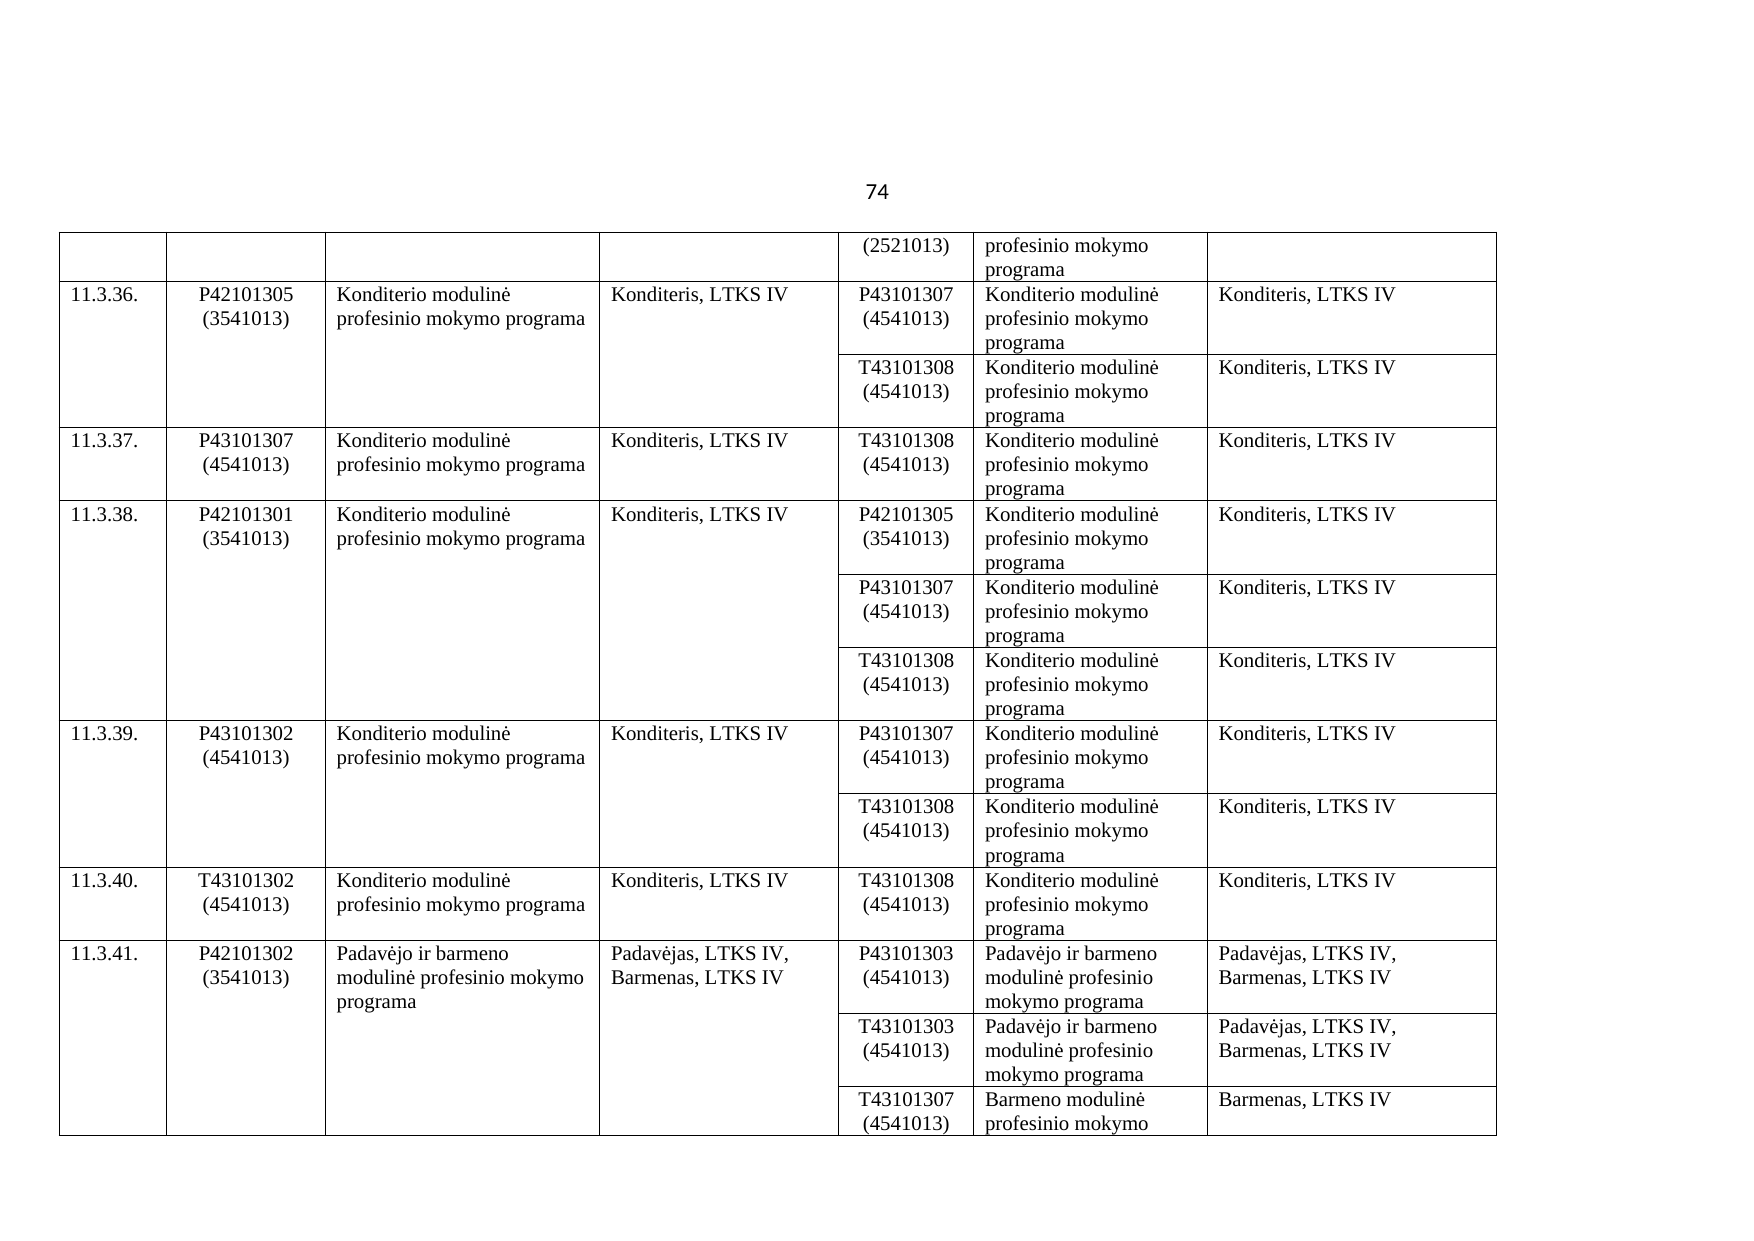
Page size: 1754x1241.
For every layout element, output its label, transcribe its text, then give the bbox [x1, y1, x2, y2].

table_cell T43101308 (4541013) [839, 868, 973, 940]
table_cell Barmeno modulinė profesinio mokymo [974, 1087, 1207, 1135]
table_cell Konditerio modulinė profesinio mokymo programa [974, 794, 1207, 867]
table_cell Konditeris, LTKS IV [600, 282, 838, 427]
table_cell 11.3.37. [60, 428, 166, 500]
table_cell Konditerio modulinė profesinio mokymo programa [974, 721, 1207, 793]
table_cell T43101308 (4541013) [839, 428, 973, 500]
table_cell [60, 233, 166, 281]
table_cell P43101307 (4541013) [839, 721, 973, 793]
table_cell Konditeris, LTKS IV [1208, 355, 1496, 427]
table_cell Konditeris, LTKS IV [600, 428, 838, 500]
table_cell Konditerio modulinė profesinio mokymo programa [974, 501, 1207, 574]
table_cell [600, 233, 838, 281]
table_cell Konditerio modulinė profesinio mokymo programa [974, 575, 1207, 647]
table_cell Barmenas, LTKS IV [1208, 1087, 1496, 1135]
table_cell T43101308 (4541013) [839, 648, 973, 720]
table_cell Konditerio modulinė profesinio mokymo programa [974, 648, 1207, 720]
table_cell Konditeris, LTKS IV [1208, 501, 1496, 574]
table_cell P43101307 (4541013) [167, 428, 325, 500]
table_cell T43101308 (4541013) [839, 355, 973, 427]
table_cell T43101303 (4541013) [839, 1014, 973, 1086]
table_cell Konditerio modulinė profesinio mokymo programa [974, 868, 1207, 940]
table_cell P43101307 (4541013) [839, 575, 973, 647]
table_cell Padavėjo ir barmeno modulinė profesinio mokymo programa [974, 1014, 1207, 1086]
table_cell Padavėjas, LTKS IV, Barmenas, LTKS IV [600, 941, 838, 1135]
table_cell Konditerio modulinė profesinio mokymo programa [974, 282, 1207, 354]
table_cell Konditeris, LTKS IV [1208, 721, 1496, 793]
table_cell Konditeris, LTKS IV [1208, 794, 1496, 867]
table_cell Konditerio modulinė profesinio mokymo programa [974, 355, 1207, 427]
table_cell [1208, 233, 1496, 281]
table_cell Konditeris, LTKS IV [1208, 282, 1496, 354]
table_cell T43101307 (4541013) [839, 1087, 973, 1135]
table_cell 11.3.40. [60, 868, 166, 940]
table_cell profesinio mokymo programa [974, 233, 1207, 281]
table_cell Konditeris, LTKS IV [1208, 648, 1496, 720]
table_cell P43101303 (4541013) [839, 941, 973, 1013]
table_cell 11.3.39. [60, 721, 166, 867]
table_cell [326, 233, 599, 281]
table_cell P42101302 (3541013) [167, 941, 325, 1135]
table_cell Konditeris, LTKS IV [1208, 428, 1496, 500]
table_cell Padavėjas, LTKS IV, Barmenas, LTKS IV [1208, 941, 1496, 1013]
table_cell T43101302 (4541013) [167, 868, 325, 940]
table_cell Konditerio modulinė profesinio mokymo programa [326, 721, 599, 867]
table_cell Konditeris, LTKS IV [1208, 575, 1496, 647]
table_cell P42101305 (3541013) [839, 501, 973, 574]
table_cell Konditeris, LTKS IV [600, 868, 838, 940]
table_cell Konditerio modulinė profesinio mokymo programa [326, 501, 599, 720]
table_cell Padavėjas, LTKS IV, Barmenas, LTKS IV [1208, 1014, 1496, 1086]
table_cell P42101305 (3541013) [167, 282, 325, 427]
table_cell Konditerio modulinė profesinio mokymo programa [974, 428, 1207, 500]
table_cell 11.3.41. [60, 941, 166, 1135]
table_cell Padavėjo ir barmeno modulinė profesinio mokymo programa [974, 941, 1207, 1013]
table_cell 11.3.38. [60, 501, 166, 720]
table_cell P42101301 (3541013) [167, 501, 325, 720]
table_cell P43101307 (4541013) [839, 282, 973, 354]
table_cell Konditerio modulinė profesinio mokymo programa [326, 868, 599, 940]
table_cell (2521013) [839, 233, 973, 281]
table_cell T43101308 (4541013) [839, 794, 973, 867]
table_cell Konditerio modulinė profesinio mokymo programa [326, 428, 599, 500]
table_cell P43101302 (4541013) [167, 721, 325, 867]
table_cell Konditeris, LTKS IV [600, 501, 838, 720]
table_cell Konditeris, LTKS IV [600, 721, 838, 867]
table_cell Konditerio modulinė profesinio mokymo programa [326, 282, 599, 427]
table_cell Padavėjo ir barmeno modulinė profesinio mokymo programa [326, 941, 599, 1135]
table_cell 11.3.36. [60, 282, 166, 427]
table_cell [167, 233, 325, 281]
table_cell Konditeris, LTKS IV [1208, 868, 1496, 940]
